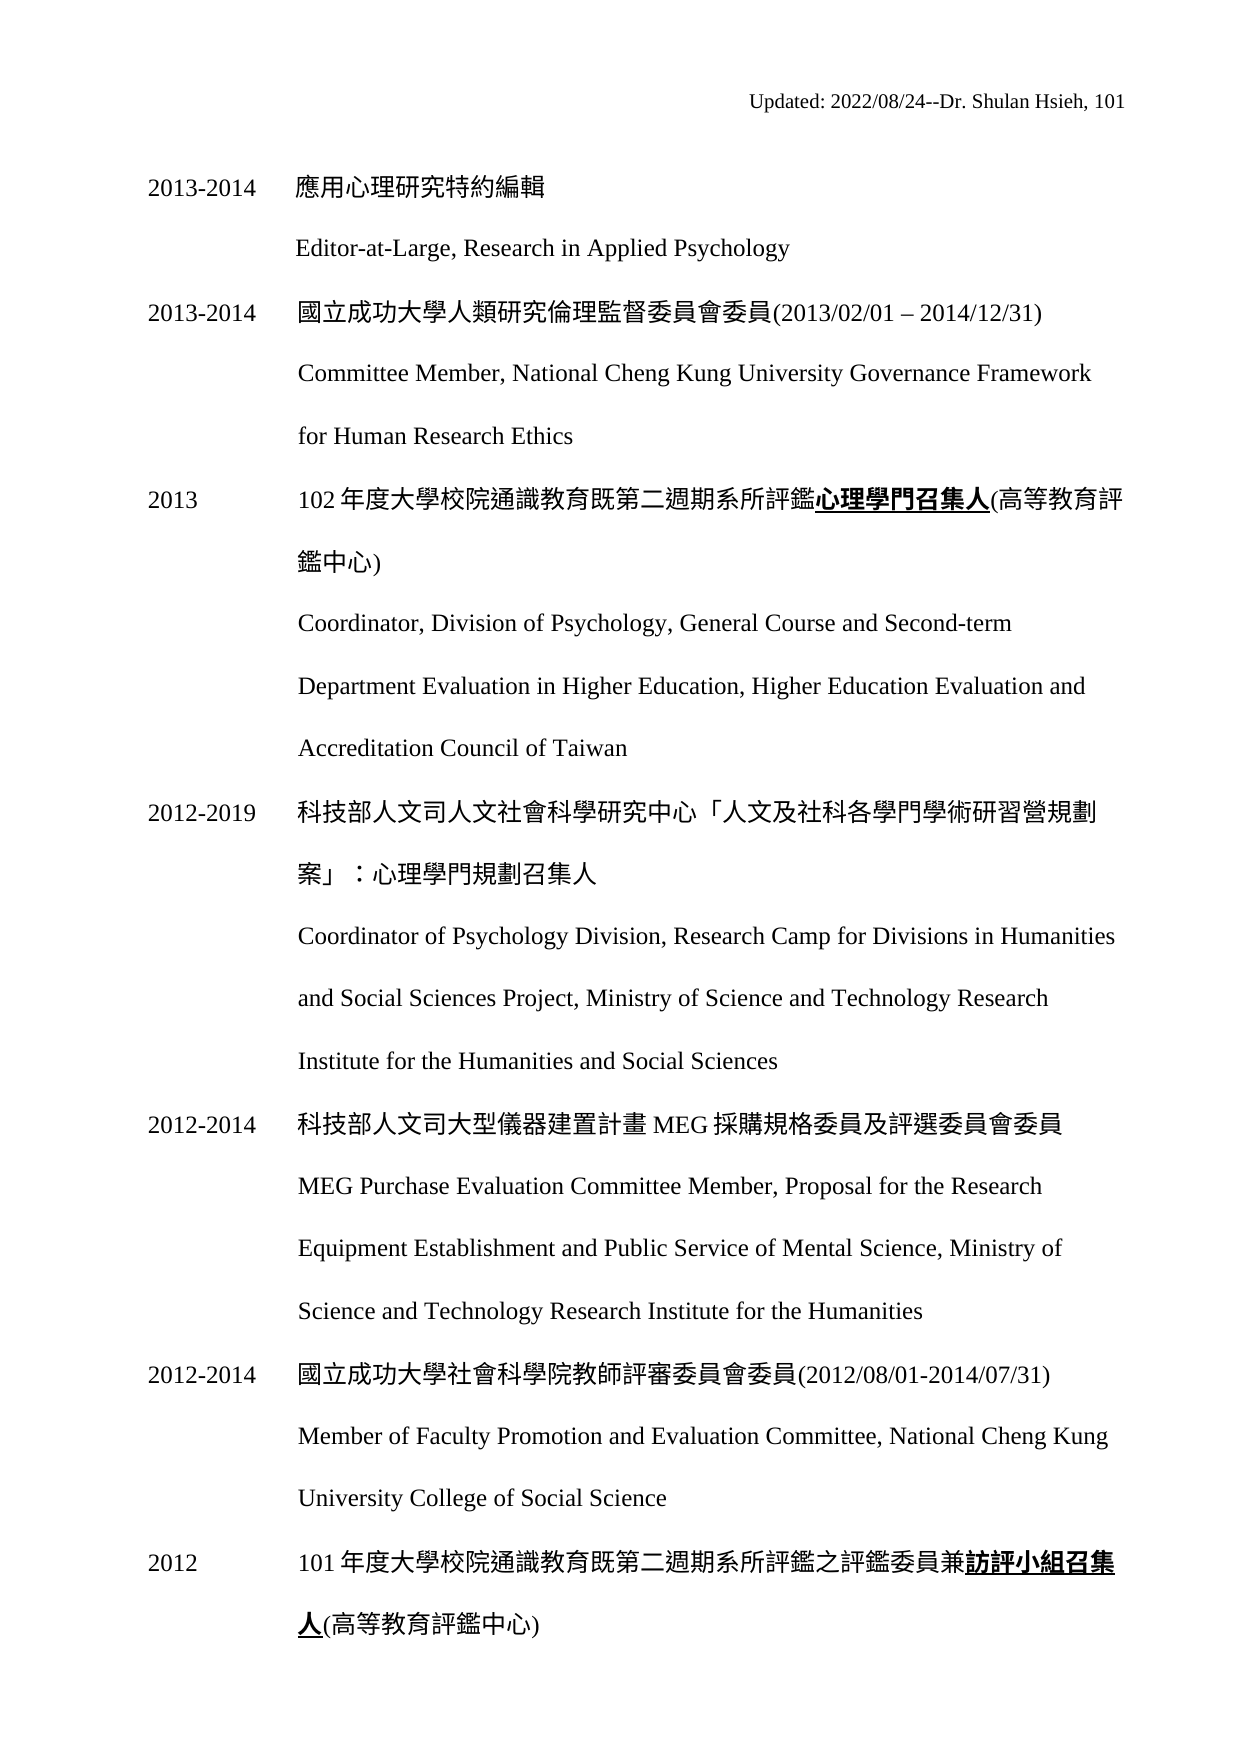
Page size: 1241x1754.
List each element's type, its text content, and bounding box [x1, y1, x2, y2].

text 2012 101年度大學校院通識教育既第二週期系所評鑑之評鑑委員兼訪評小組召集人(高等教育評鑑中心) [148, 1519, 1125, 1644]
text 2013 102年度大學校院通識教育既第二週期系所評鑑心理學門召集人(高等教育評鑑中心) Coordinator, Division of Psychology, General Course and Second-term Department Evaluation in Higher Education, Higher Education Evaluation and Accreditation Council of Taiwan [148, 456, 1125, 769]
text 2013-2014 應用心理研究特約編輯 Editor-at-Large, Research in Applied Psychology [148, 144, 1125, 269]
text 2012-2014 科技部人文司大型儀器建置計畫MEG採購規格委員及評選委員會委員 MEG Purchase Evaluation Committee Member, Proposal for the Research Equipment Establishment and Public Service of Mental Science, Ministry of Science and Technology Research Institute for the Humanities [148, 1081, 1125, 1331]
text 2012-2014 國立成功大學社會科學院教師評審委員會委員(2012/08/01-2014/07/31) Member of Faculty Promotion and Evaluation Committee, National Cheng Kung University College of Social Science [148, 1331, 1125, 1519]
text 2013-2014 國立成功大學人類研究倫理監督委員會委員(2013/02/01 – 2014/12/31) Committee Member, National Cheng Kung University Governance Framework for Human Research Ethics [148, 269, 1125, 456]
text 2012-2019 科技部人文司人文社會科學研究中心「人文及社科各學門學術研習營規劃案」：心理學門規劃召集人 Coordinator of Psychology Division, Research Camp for Divisions in Humanities and Social Sciences Project, Ministry of Science and Technology Research Institute for the Humanities and Social Sciences [148, 769, 1125, 1081]
